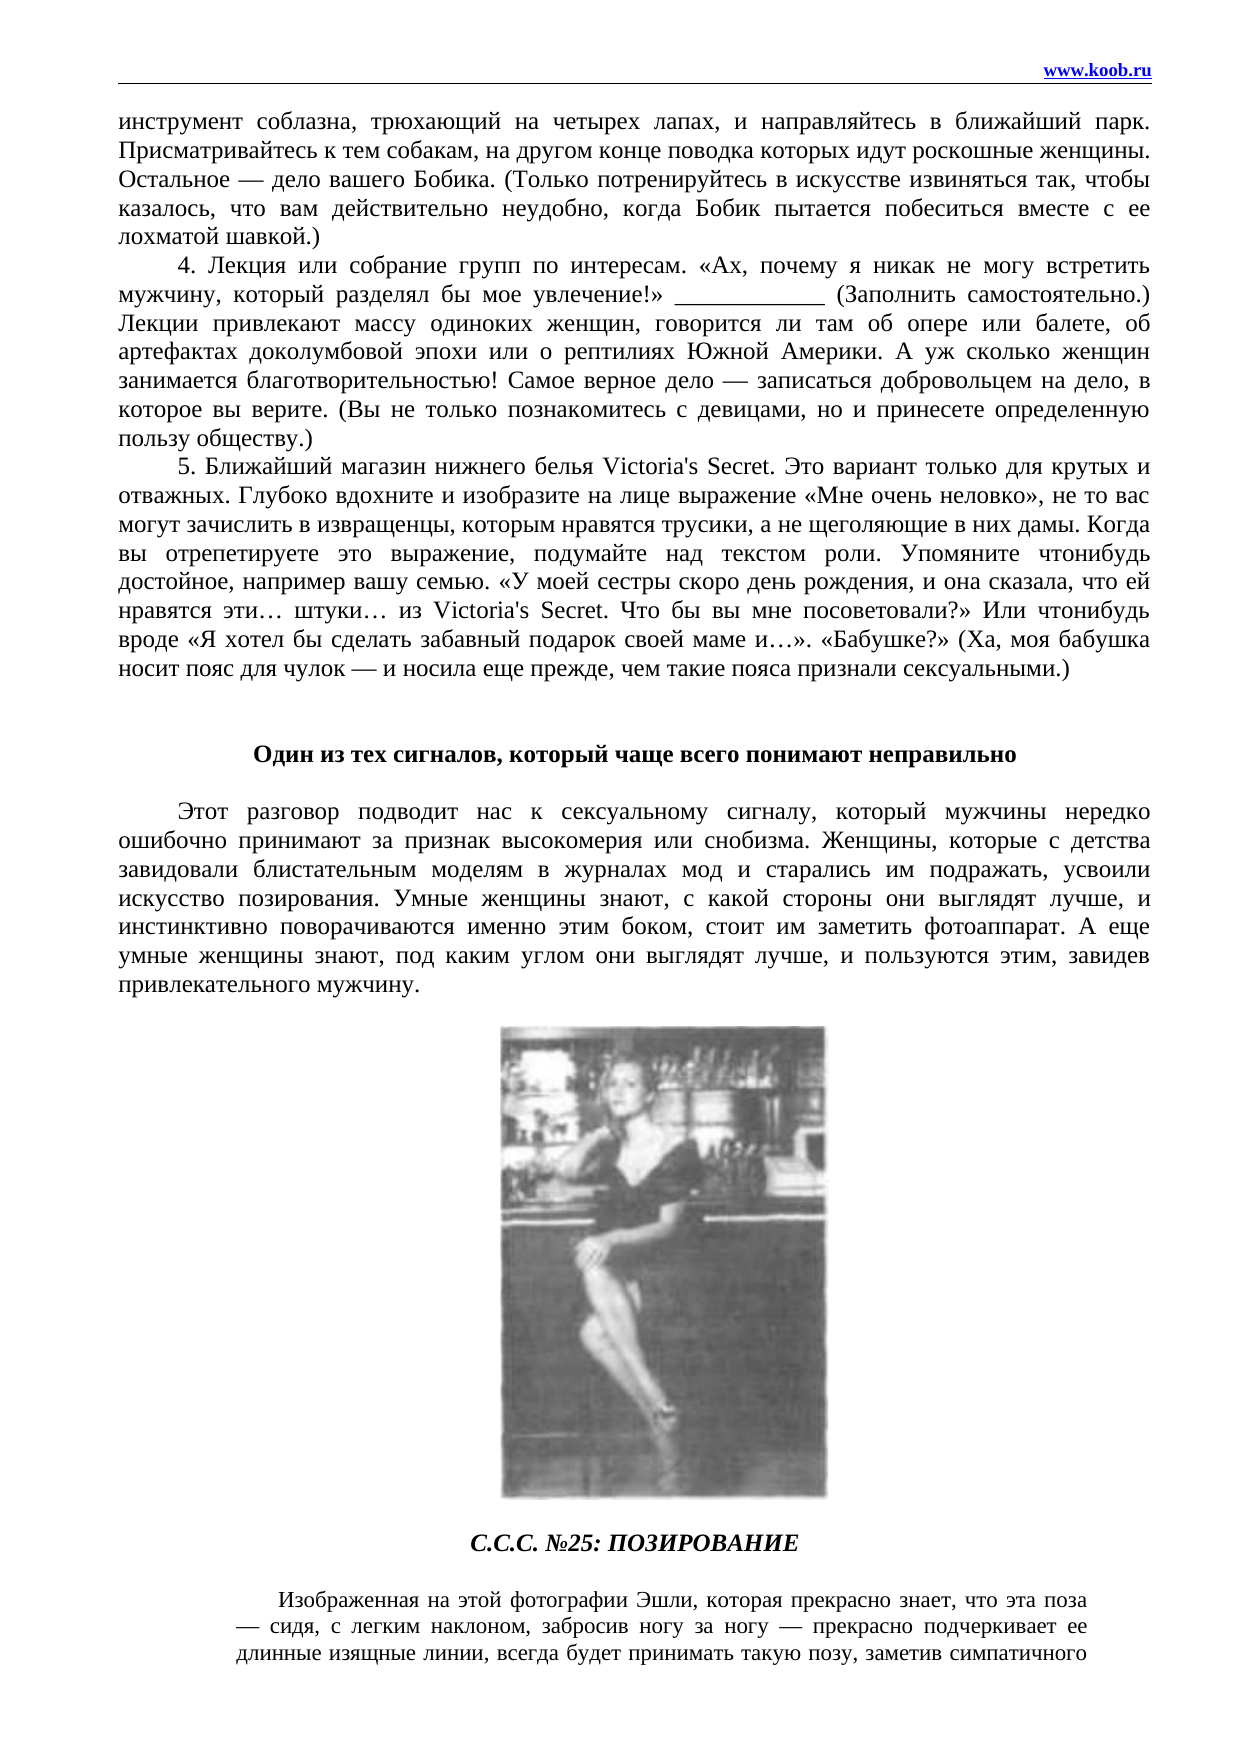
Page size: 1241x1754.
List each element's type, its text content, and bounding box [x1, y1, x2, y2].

text 4. Лекция или собрание групп по интересам. «Ах, почему я никак не могу встретить мужчину, который разделял бы мое увлечение!» ____________ (Заполнить самостоятельно.) Лекции привлекают массу одиноких женщин, говорится ли там об опере или балете, об артефактах доколумбовой эпохи или о рептилиях Южной Америки. А уж сколько женщин занимается благотворительностью! Самое верное дело — записаться добровольцем на дело, в которое вы верите. (Вы не только познакомитесь с девицами, но и принесете определенную пользу обществу.) [118, 250, 1152, 451]
text инструмент соблазна, трюхающий на четырех лапах, и направляйтесь в ближайший парк. Присматривайтесь к тем собакам, на другом конце поводка которых идут роскошные женщины. Остальное — дело вашего Бобика. (Только потренируйтесь в искусстве извиняться так, чтобы казалось, что вам действительно неудобно, когда Бобик пытается побеситься вместе с ее лохматой шавкой.) [118, 106, 1152, 250]
text Один из тех сигналов, который чаще всего понимают неправильно [118, 739, 1152, 768]
text 5. Ближайший магазин нижнего белья Victoria's Secret. Это вариант только для крутых и отважных. Глубоко вдохните и изобразите на лице выражение «Мне очень неловко», не то вас могут зачислить в извращенцы, которым нравятся трусики, а не щеголяющие в них дамы. Когда вы отрепетируете это выражение, подумайте над текстом роли. Упомяните чтонибудь достойное, например вашу семью. «У моей сестры скоро день рождения, и она сказала, что ей нравятся эти… штуки… из Victoria's Secret. Что бы вы мне посоветовали?» Или чтонибудь вроде «Я хотел бы сделать забавный подарок своей маме и…». «Бабушке?» (Ха, моя бабушка носит пояс для чулок — и носила еще прежде, чем такие пояса признали сексуальными.) [118, 451, 1152, 681]
picture [500, 1026, 829, 1500]
text Этот разговор подводит нас к сексуальному сигналу, который мужчины нередко ошибочно принимают за признак высокомерия или снобизма. Женщины, которые с детства завидовали блистательным моделям в журналах мод и старались им подражать, усвоили искусство позирования. Умные женщины знают, с какой стороны они выглядят лучше, и инстинктивно поворачиваются именно этим боком, стоит им заметить фотоаппарат. А еще умные женщины знают, под каким углом они выглядят лучше, и пользуются этим, завидев привлекательного мужчину. [118, 796, 1152, 998]
text Изображенная на этой фотографии Эшли, которая прекрасно знает, что эта поза — сидя, с легким наклоном, забросив ногу за ногу — прекрасно подчеркивает ее длинные изящные линии, всегда будет принимать такую позу, заметив симпатичного [236, 1586, 1089, 1665]
text С.С.С. №25: ПОЗИРОВАНИЕ [118, 1528, 1152, 1557]
